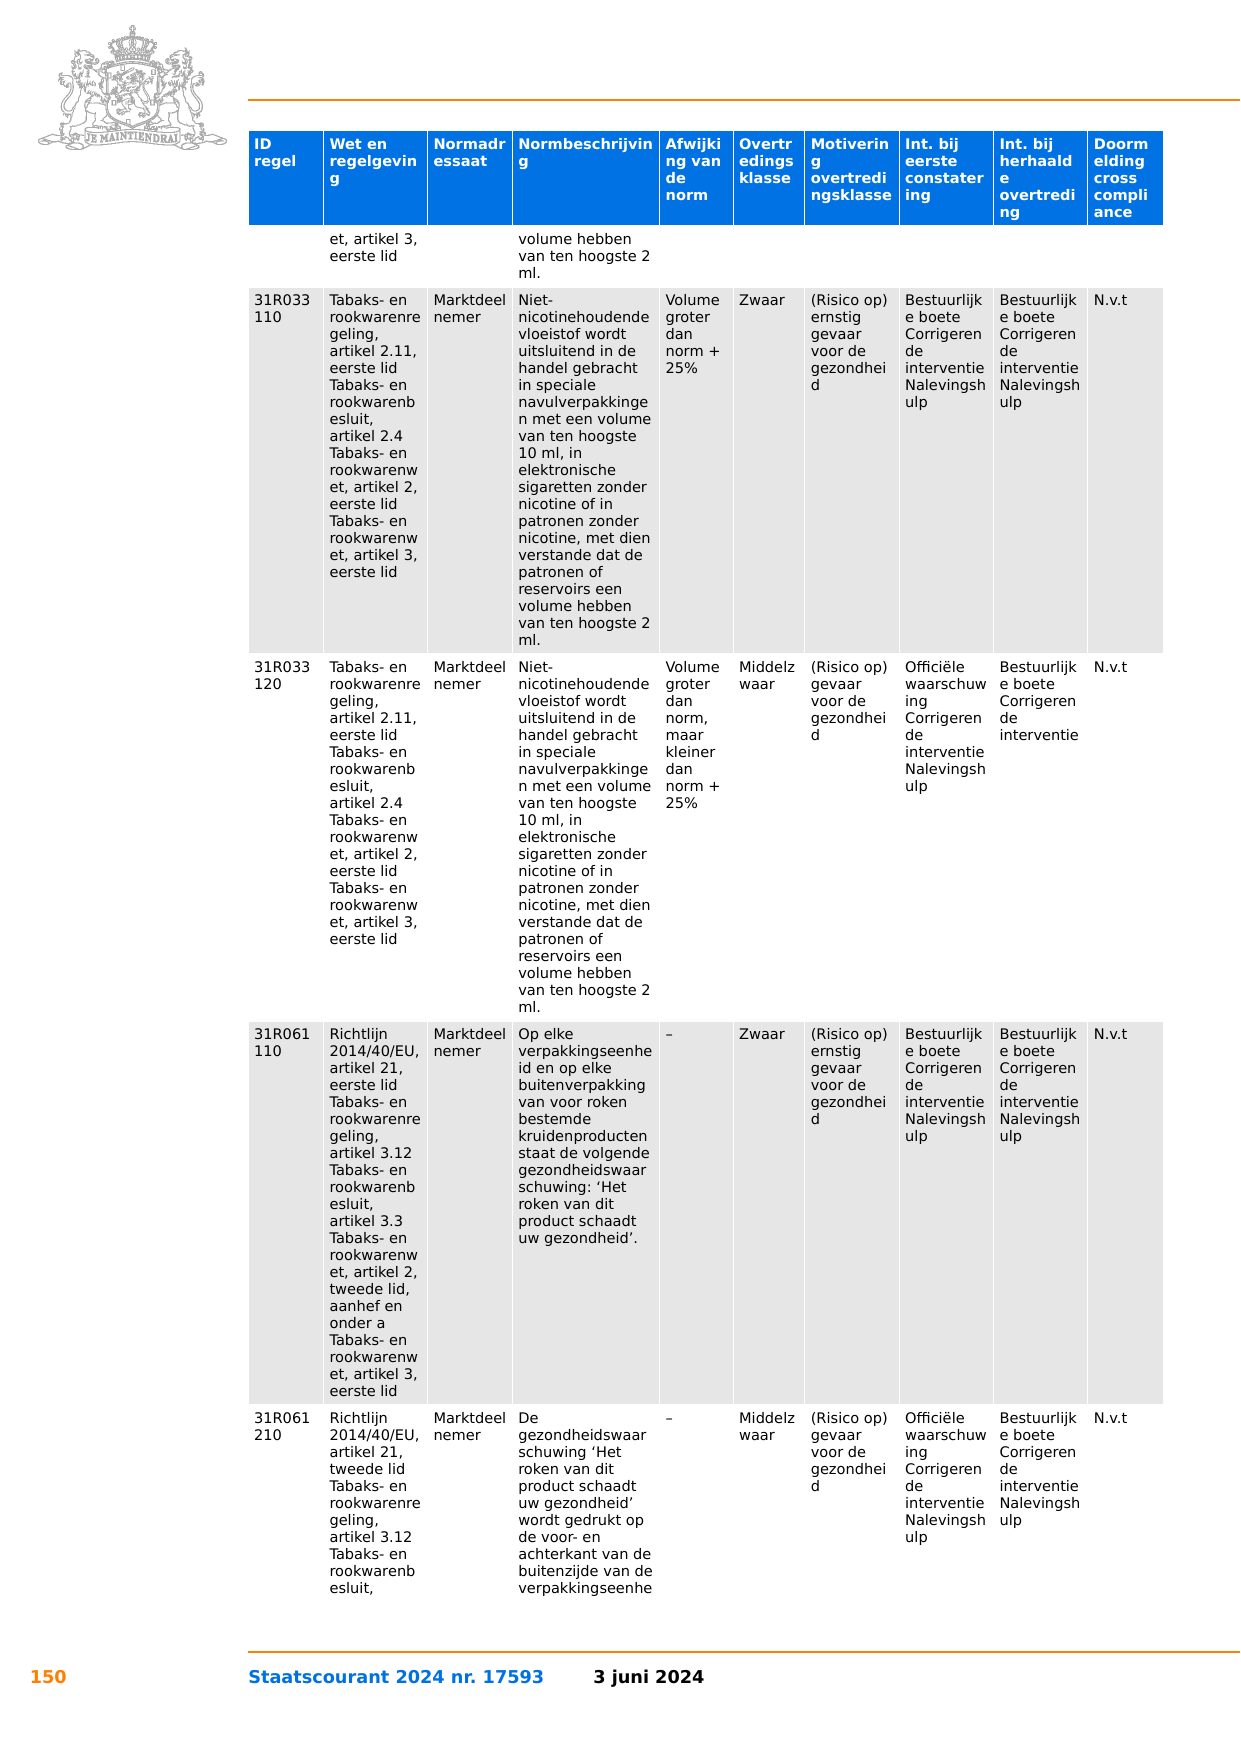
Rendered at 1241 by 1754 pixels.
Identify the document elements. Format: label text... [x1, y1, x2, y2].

table_cell [994, 226, 1087, 287]
table_cell N.v.t [1088, 1406, 1163, 1602]
table_cell Op elke verpakkingseenheid en op elke buitenverpakking van voor roken bestemde kruidenproducten staat de volgende gezondheidswaarschuwing: ‘Het roken van dit product schaadt uw gezondheid’. [513, 1022, 659, 1404]
table_header Normadressaat [428, 131, 512, 225]
picture [38, 25, 227, 150]
table_cell N.v.t [1088, 655, 1163, 1021]
table_cell (Risico op) gevaar voor de gezondheid [805, 1406, 899, 1602]
table_cell Volume groter dan norm + 25% [660, 288, 733, 653]
table_cell Richtlijn 2014/40/EU, artikel 21, eerste lid Tabaks- en rookwarenregeling, artikel 3.12 Tabaks- en rookwarenbesluit, artikel 3.3 Tabaks- en rookwarenwet, artikel 2, tweede lid, aanhef en onder a Tabaks- en rookwarenwet, artikel 3, eerste lid [324, 1022, 427, 1404]
table_cell [660, 226, 733, 287]
table_cell [734, 226, 804, 287]
table_cell Marktdeelnemer [428, 1406, 512, 1602]
table_cell Middelzwaar [734, 655, 804, 1021]
table_cell Marktdeelnemer [428, 1022, 512, 1404]
table_cell (Risico op) ernstig gevaar voor de gezondheid [805, 1022, 899, 1404]
table_cell [805, 226, 899, 287]
table_cell Niet-nicotinehoudende vloeistof wordt uitsluitend in de handel gebracht in speciale navulverpakkingen met een volume van ten hoogste 10 ml, in elektronische sigaretten zonder nicotine of in patronen zonder nicotine, met dien verstande dat de patronen of reservoirs een volume hebben van ten hoogste 2 ml. [513, 288, 659, 653]
table_cell Marktdeelnemer [428, 288, 512, 653]
table_cell 31R061210 [249, 1406, 323, 1602]
table_cell Bestuurlijke boete Corrigerende interventie [994, 655, 1087, 1021]
table_cell [1088, 226, 1163, 287]
table_header Wet en regelgeving [324, 131, 427, 225]
table_cell Richtlijn 2014/40/EU, artikel 21, tweede lid Tabaks- en rookwarenregeling, artikel 3.12 Tabaks- en rookwarenbesluit, [324, 1406, 427, 1602]
table_header Int. bij eerste constatering [900, 131, 993, 225]
table_cell 31R061110 [249, 1022, 323, 1404]
table_cell Tabaks- en rookwarenregeling, artikel 2.11, eerste lid Tabaks- en rookwarenbesluit, artikel 2.4 Tabaks- en rookwarenwet, artikel 2, eerste lid Tabaks- en rookwarenwet, artikel 3, eerste lid [324, 655, 427, 1021]
table_cell – [660, 1406, 733, 1602]
table_cell Bestuurlijke boete Corrigerende interventie Nalevingshulp [900, 288, 993, 653]
table_cell Tabaks- en rookwarenregeling, artikel 2.11, eerste lid Tabaks- en rookwarenbesluit, artikel 2.4 Tabaks- en rookwarenwet, artikel 2, eerste lid Tabaks- en rookwarenwet, artikel 3, eerste lid [324, 288, 427, 653]
table_cell N.v.t [1088, 1022, 1163, 1404]
table_header Doormelding cross compliance [1088, 131, 1163, 225]
table_cell Volume groter dan norm, maar kleiner dan norm + 25% [660, 655, 733, 1021]
table_cell Officiële waarschuwing Corrigerende interventie Nalevingshulp [900, 655, 993, 1021]
table_cell Bestuurlijke boete Corrigerende interventie Nalevingshulp [900, 1022, 993, 1404]
table_header ID regel [249, 131, 323, 225]
table_cell Middelzwaar [734, 1406, 804, 1602]
table_cell 31R033110 [249, 288, 323, 653]
table_cell [428, 226, 512, 287]
table_cell Officiële waarschuwing Corrigerende interventie Nalevingshulp [900, 1406, 993, 1602]
table_cell Niet-nicotinehoudende vloeistof wordt uitsluitend in de handel gebracht in speciale navulverpakkingen met een volume van ten hoogste 10 ml, in elektronische sigaretten zonder nicotine of in patronen zonder nicotine, met dien verstande dat de patronen of reservoirs een volume hebben van ten hoogste 2 ml. [513, 655, 659, 1021]
table_cell Marktdeelnemer [428, 655, 512, 1021]
table_cell N.v.t [1088, 288, 1163, 653]
table_cell [249, 226, 323, 287]
table_cell (Risico op) gevaar voor de gezondheid [805, 655, 899, 1021]
table_cell Zwaar [734, 1022, 804, 1404]
table_cell Zwaar [734, 288, 804, 653]
table_cell 31R033120 [249, 655, 323, 1021]
table_cell De gezondheidswaarschuwing ‘Het roken van dit product schaadt uw gezondheid’ wordt gedrukt op de voor- en achterkant van de buitenzijde van de verpakkingseenhe [513, 1406, 659, 1602]
table_header Afwijking van de norm [660, 131, 733, 225]
table_cell Bestuurlijke boete Corrigerende interventie Nalevingshulp [994, 288, 1087, 653]
table_cell – [660, 1022, 733, 1404]
table_header Normbeschrijving [513, 131, 659, 225]
table_cell volume hebben van ten hoogste 2 ml. [513, 226, 659, 287]
table_cell (Risico op) ernstig gevaar voor de gezondheid [805, 288, 899, 653]
table_cell Bestuurlijke boete Corrigerende interventie Nalevingshulp [994, 1022, 1087, 1404]
table_header Int. bij herhaalde overtreding [994, 131, 1087, 225]
table_header Motivering overtredingsklasse [805, 131, 899, 225]
table_cell [900, 226, 993, 287]
table_cell Bestuurlijke boete Corrigerende interventie Nalevingshulp [994, 1406, 1087, 1602]
table_header Overtredingsklasse [734, 131, 804, 225]
table_cell et, artikel 3, eerste lid [324, 226, 427, 287]
